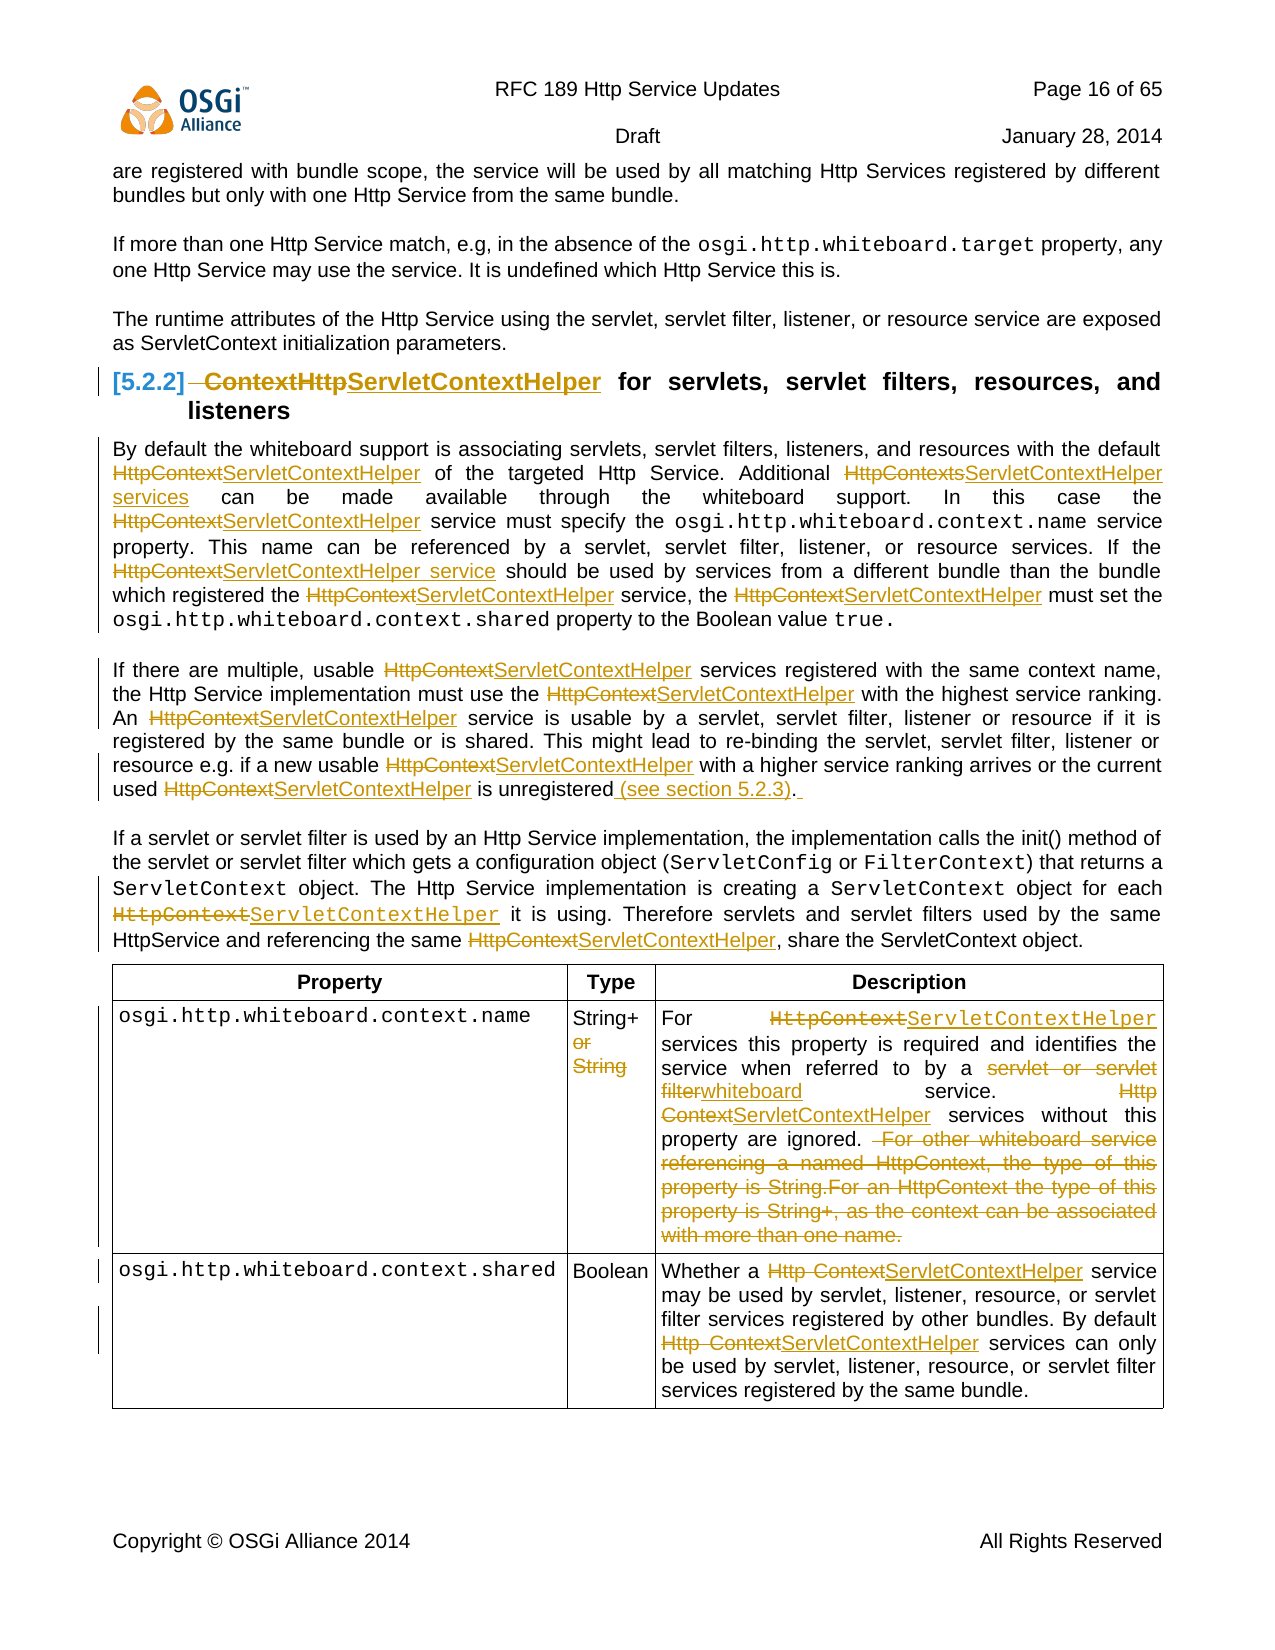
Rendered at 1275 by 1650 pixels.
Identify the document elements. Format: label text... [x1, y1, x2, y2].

table_cell String+ [568, 1001, 655, 1253]
text By default the whiteboard support is associating servlets, servlet filters, listeners, and resources with the default ServletContextHelper of the targeted Http Service. Additional ServletContextHelper services can be made available through the whiteboard support. In this case the ServletContextHelper service must specify the osgi.http.whiteboard.context.name service property. This name can be referenced by a servlet, servlet filter, listener, or resource services. If the ServletContextHelper service should be used by services from a different bundle than the bundle which registered the ServletContextHelper service, the ServletContextHelper must set the osgi.http.whiteboard.context.shared property to the Boolean value true. [112, 437, 1162, 632]
text The runtime attributes of the Http Service using the servlet, servlet filter, listener, or resource service are exposed as ServletContext initialization parameters. [112, 307, 1162, 354]
text If a servlet or servlet filter is used by an Http Service implementation, the implementation calls the init() method of the servlet or servlet filter which gets a configuration object (ServletConfig or FilterContext) that returns a ServletContext object. The Http Service implementation is creating a ServletContext object for each ServletContextHelper it is using. Therefore servlets and servlet filters used by the same HttpService and referencing the same ServletContextHelper, share the ServletContext object. [112, 826, 1162, 952]
table_header Property [113, 965, 567, 1000]
text are registered with bundle scope, the service will be used by all matching Http Services registered by different bundles but only with one Http Service from the same bundle. [112, 159, 1162, 207]
table_header Type [568, 965, 655, 1000]
text If there are multiple, usable ServletContextHelper services registered with the same context name, the Http Service implementation must use the ServletContextHelper with the highest service ranking. An ServletContextHelper service is usable by a servlet, servlet filter, listener or resource if it is registered by the same bundle or is shared. This might lead to re-binding the servlet, servlet filter, listener or resource e.g. if a new usable ServletContextHelper with a higher service ranking arrives or the current used ServletContextHelper is unregistered (see section ). [112, 657, 1162, 801]
table_cell osgi.http.whiteboard.context.shared [113, 1254, 567, 1408]
text If more than one Http Service match, e.g, in the absence of the osgi.http.whiteboard.target property, any one Http Service may use the service. It is undefined which Http Service this is. [112, 232, 1162, 282]
table_cell For ServletContextHelper services this property is required and identifies the service when referred to by a whiteboard service. ServletContextHelper services without this property are ignored. [656, 1001, 1163, 1253]
subtitle ServletContextHelper for servlets, servlet filters, resources, and listeners [112, 367, 1162, 424]
picture [113, 78, 257, 142]
table_cell Boolean [568, 1254, 655, 1408]
table_cell Whether a ServletContextHelper service may be used by servlet, listener, resource, or servlet filter services registered by other bundles. By default ServletContextHelper services can only be used by servlet, listener, resource, or servlet filter services registered by the same bundle. [656, 1254, 1163, 1408]
table_cell osgi.http.whiteboard.context.name [113, 1001, 567, 1253]
table_header Description [656, 965, 1163, 1000]
